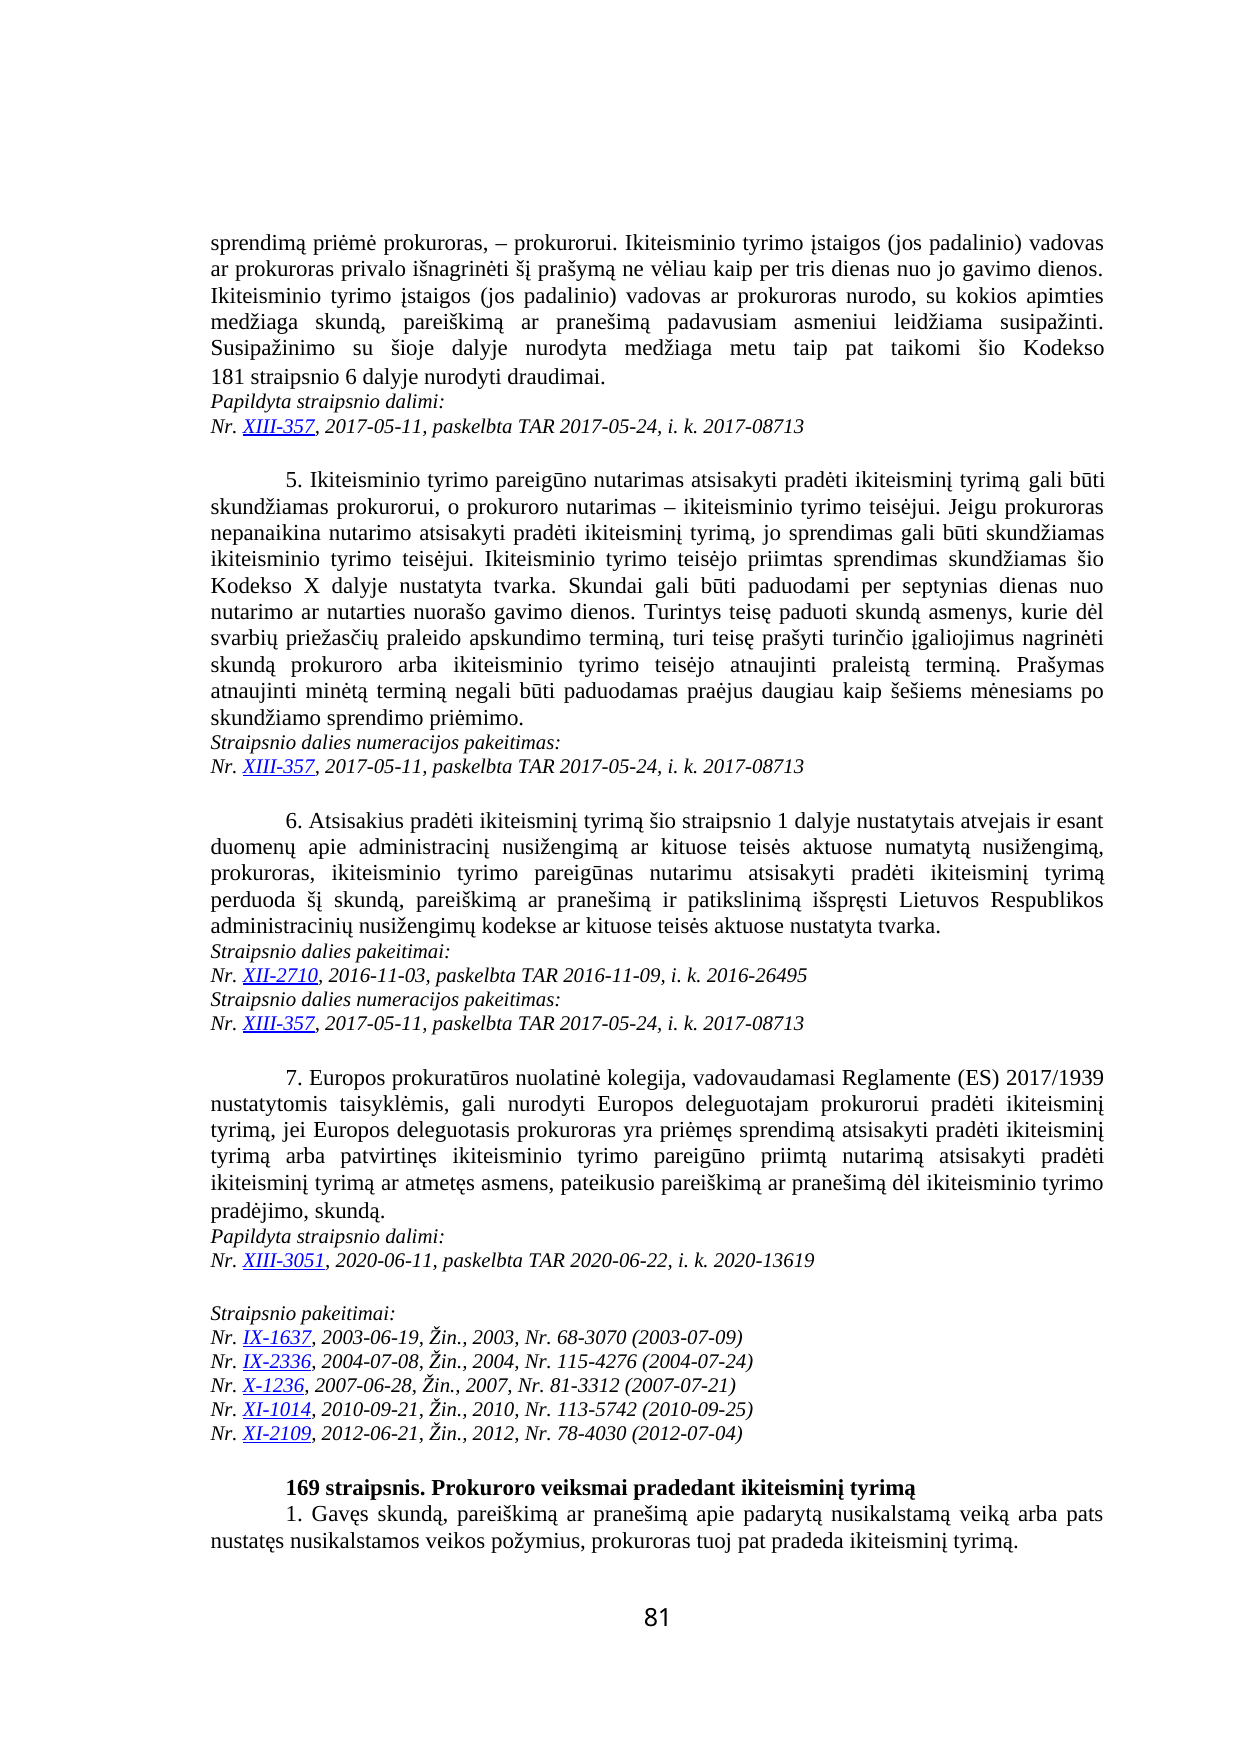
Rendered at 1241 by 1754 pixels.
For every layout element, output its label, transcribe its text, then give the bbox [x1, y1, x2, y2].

text 1. Gavęs skundą, pareiškimą ar pranešimą apie padarytą nusikalstamą veiką arba pats nustatęs nusikalstamos veikos požymius, prokuroras tuoj pat pradeda ikiteisminį tyrimą. [210, 1500, 1105, 1553]
text Nr. XIII-357, 2017-05-11, paskelbta TAR 2017-05-24, i. k. 2017-08713 [210, 1011, 1105, 1035]
text Papildyta straipsnio dalimi: [210, 389, 1105, 413]
text Nr. X-1236, 2007-06-28, Žin., 2007, Nr. 81-3312 (2007-07-21) [210, 1373, 1105, 1397]
text 7. Europos prokuratūros nuolatinė kolegija, vadovaudamasi Reglamente (ES) 2017/1939 nustatytomis taisyklėmis, gali nurodyti Europos deleguotajam prokurorui pradėti ikiteisminį tyrimą, jei Europos deleguotasis prokuroras yra priėmęs sprendimą atsisakyti pradėti ikiteisminį tyrimą arba patvirtinęs ikiteisminio tyrimo pareigūno priimtą nutarimą atsisakyti pradėti ikiteisminį tyrimą ar atmetęs asmens, pateikusio pareiškimą ar pranešimą dėl ikiteisminio tyrimo pradėjimo, skundą. [210, 1063, 1105, 1224]
text 5. Ikiteisminio tyrimo pareigūno nutarimas atsisakyti pradėti ikiteisminį tyrimą gali būti skundžiamas prokurorui, o prokuroro nutarimas – ikiteisminio tyrimo teisėjui. Jeigu prokuroras nepanaikina nutarimo atsisakyti pradėti ikiteisminį tyrimą, jo sprendimas gali būti skundžiamas ikiteisminio tyrimo teisėjui. Ikiteisminio tyrimo teisėjo priimtas sprendimas skundžiamas šio Kodekso X dalyje nustatyta tvarka. Skundai gali būti paduodami per septynias dienas nuo nutarimo ar nutarties nuorašo gavimo dienos. Turintys teisę paduoti skundą asmenys, kurie dėl svarbių priežasčių praleido apskundimo terminą, turi teisę prašyti turinčio įgaliojimus nagrinėti skundą prokuroro arba ikiteisminio tyrimo teisėjo atnaujinti praleistą terminą. Prašymas atnaujinti minėtą terminą negali būti paduodamas praėjus daugiau kaip šešiems mėnesiams po skundžiamo sprendimo priėmimo. [210, 466, 1105, 730]
text Straipsnio dalies numeracijos pakeitimas: [210, 730, 1105, 754]
text 6. Atsisakius pradėti ikiteisminį tyrimą šio straipsnio 1 dalyje nustatytais atvejais ir esant duomenų apie administracinį nusižengimą ar kituose teisės aktuose numatytą nusižengimą, prokuroras, ikiteisminio tyrimo pareigūnas nutarimu atsisakyti pradėti ikiteisminį tyrimą perduoda šį skundą, pareiškimą ar pranešimą ir patikslinimą išspręsti Lietuvos Respublikos administracinių nusižengimų kodekse ar kituose teisės aktuose nustatyta tvarka. [210, 807, 1105, 938]
text Nr. XI-2109, 2012-06-21, Žin., 2012, Nr. 78-4030 (2012-07-04) [210, 1421, 1105, 1445]
text Papildyta straipsnio dalimi: [210, 1224, 1105, 1248]
text Nr. IX-2336, 2004-07-08, Žin., 2004, Nr. 115-4276 (2004-07-24) [210, 1349, 1105, 1373]
text Nr. XIII-357, 2017-05-11, paskelbta TAR 2017-05-24, i. k. 2017-08713 [210, 413, 1105, 438]
text Straipsnio dalies pakeitimai: [210, 938, 1105, 963]
text Nr. XIII-357, 2017-05-11, paskelbta TAR 2017-05-24, i. k. 2017-08713 [210, 754, 1105, 778]
text sprendimą priėmė prokuroras, – prokurorui. Ikiteisminio tyrimo įstaigos (jos padalinio) vadovas ar prokuroras privalo išnagrinėti šį prašymą ne vėliau kaip per tris dienas nuo jo gavimo dienos. Ikiteisminio tyrimo įstaigos (jos padalinio) vadovas ar prokuroras nurodo, su kokios apimties medžiaga skundą, pareiškimą ar pranešimą padavusiam asmeniui leidžiama susipažinti. Susipažinimo su šioje dalyje nurodyta medžiaga metu taip pat taikomi šio Kodekso 181 straipsnio 6 dalyje nurodyti draudimai. [210, 229, 1105, 389]
text Nr. XI-1014, 2010-09-21, Žin., 2010, Nr. 113-5742 (2010-09-25) [210, 1397, 1105, 1421]
text Straipsnio dalies numeracijos pakeitimas: [210, 987, 1105, 1011]
text Nr. IX-1637, 2003-06-19, Žin., 2003, Nr. 68-3070 (2003-07-09) [210, 1325, 1105, 1349]
text Nr. XIII-3051, 2020-06-11, paskelbta TAR 2020-06-22, i. k. 2020-13619 [210, 1248, 1105, 1272]
text 169 straipsnis. Prokuroro veiksmai pradedant ikiteisminį tyrimą [210, 1474, 1105, 1500]
text Nr. XII-2710, 2016-11-03, paskelbta TAR 2016-11-09, i. k. 2016-26495 [210, 963, 1105, 987]
text Straipsnio pakeitimai: [210, 1301, 1105, 1325]
